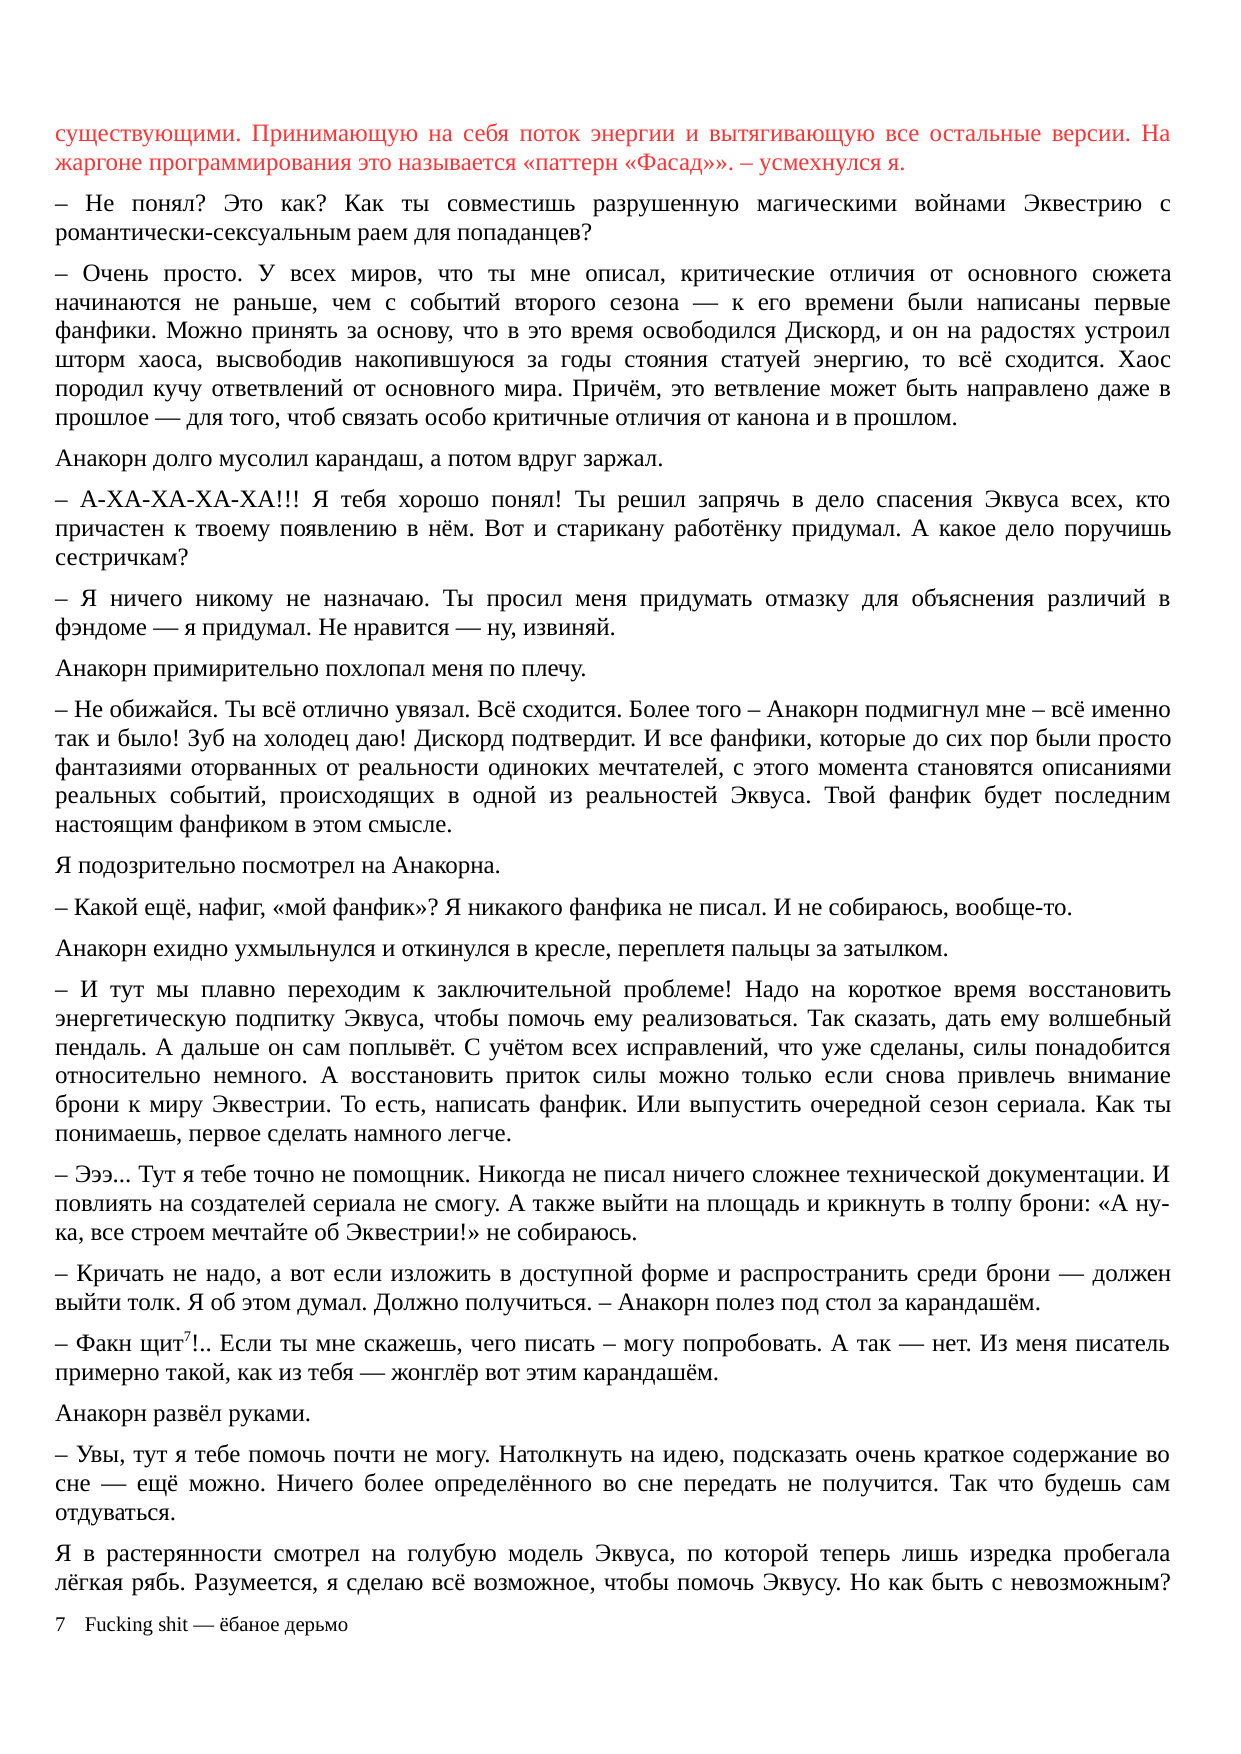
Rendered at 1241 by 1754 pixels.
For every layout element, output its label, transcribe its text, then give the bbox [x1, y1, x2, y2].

text Анакорн ехидно ухмыльнулся и откинулся в кресле, переплетя пальцы за затылком. [55, 933, 1172, 962]
text – И тут мы плавно переходим к заключительной проблеме! Надо на короткое время восстановить энергетическую подпитку Эквуса, чтобы помочь ему реализоваться. Так сказать, дать ему волшебный пендаль. А дальше он сам поплывёт. С учётом всех исправлений, что уже сделаны, силы понадобится относительно немного. А восстановить приток силы можно только если снова привлечь внимание брони к миру Эквестрии. То есть, написать фанфик. Или выпустить очередной сезон сериала. Как ты понимаешь, первое сделать намного легче. [55, 974, 1172, 1147]
text Анакорн развёл руками. [55, 1398, 1172, 1427]
text Анакорн примирительно похлопал меня по плечу. [55, 653, 1172, 682]
text – Не понял? Это как? Как ты совместишь разрушенную магическими войнами Эквестрию с романтически-сексуальным раем для попаданцев? [55, 188, 1172, 246]
text Fucking shit — ёбаное дерьмо [55, 1612, 1172, 1636]
text – А-ХА-ХА-ХА-ХА!!! Я тебя хорошо понял! Ты решил запрячь в дело спасения Эквуса всех, кто причастен к твоему появлению в нём. Вот и старикану работёнку придумал. А какое дело поручишь сестричкам? [55, 484, 1172, 571]
text – Факн щит!.. Если ты мне скажешь, чего писать – могу попробовать. А так — нет. Из меня писатель примерно такой, как из тебя — жонглёр вот этим карандашём. [55, 1328, 1172, 1386]
text существующими. Принимающую на себя поток энергии и вытягивающую все остальные версии. На жаргоне программирования это называется «паттерн «Фасад»». – усмехнулся я. [55, 118, 1172, 176]
text – Не обижайся. Ты всё отлично увязал. Всё сходится. Более того – Анакорн подмигнул мне – всё именно так и было! Зуб на холодец даю! Дискорд подтвердит. И все фанфики, которые до сих пор были просто фантазиями оторванных от реальности одиноких мечтателей, с этого момента становятся описаниями реальных событий, происходящих в одной из реальностей Эквуса. Твой фанфик будет последним настоящим фанфиком в этом смысле. [55, 694, 1172, 838]
text – Эээ... Тут я тебе точно не помощник. Никогда не писал ничего сложнее технической документации. И повлиять на создателей сериала не смогу. А также выйти на площадь и крикнуть в толпу брони: «А ну-ка, все строем мечтайте об Эквестрии!» не собираюсь. [55, 1159, 1172, 1246]
text – Очень просто. У всех миров, что ты мне описал, критические отличия от основного сюжета начинаются не раньше, чем с событий второго сезона — к его времени были написаны первые фанфики. Можно принять за основу, что в это время освободился Дискорд, и он на радостях устроил шторм хаоса, высвободив накопившуюся за годы стояния статуей энергию, то всё сходится. Хаос породил кучу ответвлений от основного мира. Причём, это ветвление может быть направлено даже в прошлое — для того, чтоб связать особо критичные отличия от канона и в прошлом. [55, 258, 1172, 431]
text – Я ничего никому не назначаю. Ты просил меня придумать отмазку для объяснения различий в фэндоме — я придумал. Не нравится — ну, извиняй. [55, 583, 1172, 641]
text Я подозрительно посмотрел на Анакорна. [55, 851, 1172, 879]
text – Кричать не надо, а вот если изложить в доступной форме и распространить среди брони — должен выйти толк. Я об этом думал. Должно получиться. – Анакорн полез под стол за карандашём. [55, 1258, 1172, 1316]
text – Увы, тут я тебе помочь почти не могу. Натолкнуть на идею, подсказать очень краткое содержание во сне — ещё можно. Ничего более определённого во сне передать не получится. Так что будешь сам отдуваться. [55, 1439, 1172, 1526]
text Анакорн долго мусолил карандаш, а потом вдруг заржал. [55, 443, 1172, 472]
text Я в растерянности смотрел на голубую модель Эквуса, по которой теперь лишь изредка пробегала лёгкая рябь. Разумеется, я сделаю всё возможное, чтобы помочь Эквусу. Но как быть с невозможным? [55, 1538, 1172, 1596]
text – Какой ещё, нафиг, «мой фанфик»? Я никакого фанфика не писал. И не собираюсь, вообще-то. [55, 892, 1172, 921]
